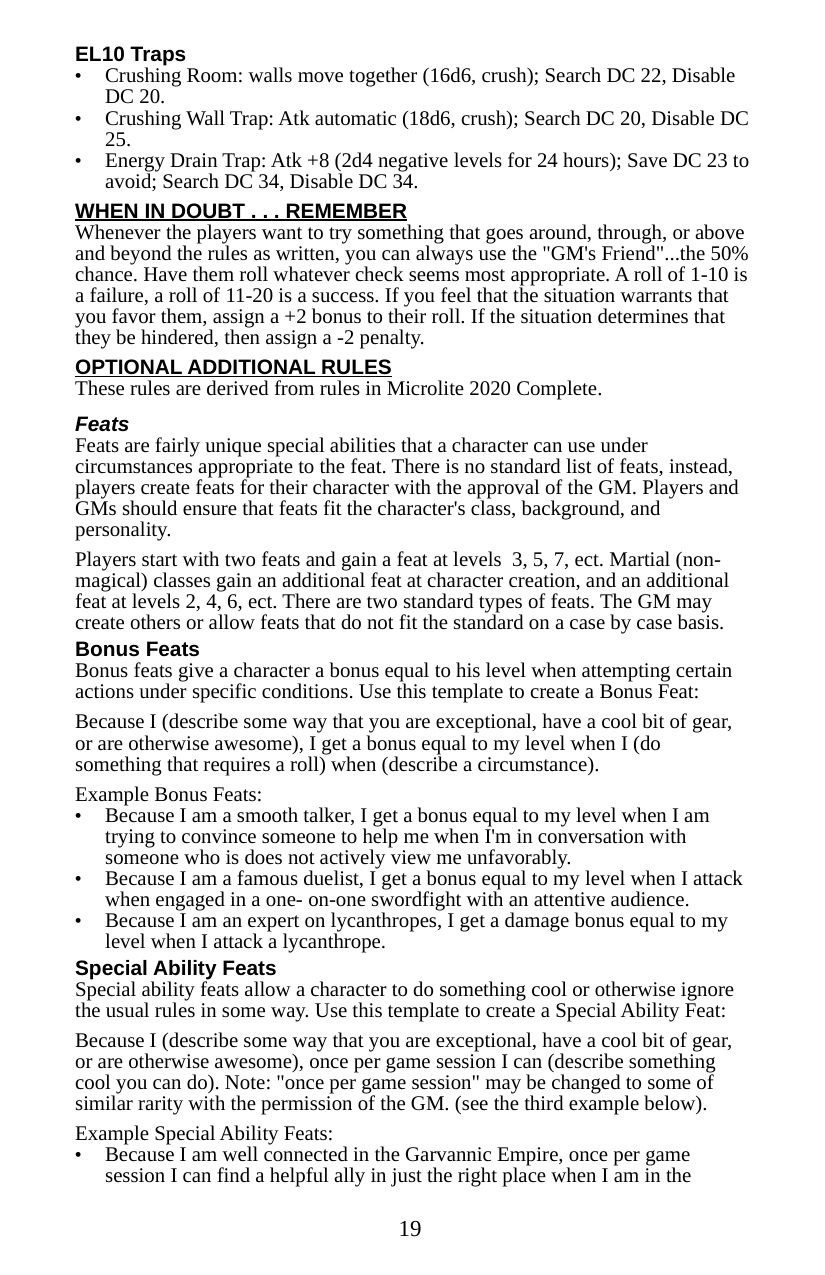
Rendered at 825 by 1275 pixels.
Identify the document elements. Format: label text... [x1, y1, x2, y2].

subtitle Feats [75, 414, 750, 436]
subtitle When in Doubt . . . Remember [75, 201, 750, 222]
list Energy Drain Trap: Atk +8 (2d4 negative levels for 24 hours); Save DC 23 to avoid; Search DC 34, Disable DC 34. [75, 150, 750, 192]
text Example Bonus Feats: [75, 784, 750, 805]
subtitle Special Ability Feats [75, 958, 750, 979]
text Feats are fairly unique special abilities that a character can use under circumstances appropriate to the feat. There is no standard list of feats, instead, players create feats for their character with the approval of the GM. Players and GMs should ensure that feats fit the character's class, background, and personality. [75, 436, 750, 541]
subtitle EL10 Traps [75, 45, 750, 66]
text Whenever the players want to try something that goes around, through, or above and beyond the rules as written, you can always use the "GM's Friend"...the 50% chance. Have them roll whatever check seems most appropriate. A roll of 1-10 is a failure, a roll of 11-20 is a success. If you feel that the situation warrants that you favor them, assign a +2 bonus to their roll. If the situation determines that they be hindered, then assign a -2 penalty. [75, 222, 750, 348]
text Because I (describe some way that you are exceptional, have a cool bit of gear, or are otherwise awesome), I get a bonus equal to my level when I (do something that requires a roll) when (describe a circumstance). [75, 712, 750, 775]
list Because I am a famous duelist, I get a bonus equal to my level when I attack when engaged in a one- on-one swordfight with an attentive audience. [75, 868, 750, 910]
text Special ability feats allow a character to do something cool or otherwise ignore the usual rules in some way. Use this template to create a Special Ability Feat: [75, 979, 750, 1022]
list Crushing Wall Trap: Atk automatic (18d6, crush); Search DC 20, Disable DC 25. [75, 108, 750, 150]
subtitle Optional additional Rules [75, 357, 750, 378]
text These rules are derived from rules in Microlite 2020 Complete. [75, 378, 750, 399]
text Players start with two feats and gain a feat at levels 3, 5, 7, ect. Martial (non-magical) classes gain an additional feat at character creation, and an additional feat at levels 2, 4, 6, ect. There are two standard types of feats. The GM may create others or allow feats that do not fit the standard on a case by case basis. [75, 550, 750, 634]
text Example Special Ability Feats: [75, 1124, 750, 1145]
list Crushing Room: walls move together (16d6, crush); Search DC 22, Disable DC 20. [75, 66, 750, 108]
list Because I am an expert on lycanthropes, I get a damage bonus equal to my level when I attack a lycanthrope. [75, 910, 750, 952]
text Because I (describe some way that you are exceptional, have a cool bit of gear, or are otherwise awesome), once per game session I can (describe something cool you can do). Note: "once per game session" may be changed to some of similar rarity with the permission of the GM. (see the third example below). [75, 1031, 750, 1115]
subtitle Bonus Feats [75, 640, 750, 661]
list Because I am a smooth talker, I get a bonus equal to my level when I am trying to convince someone to help me when I'm in conversation with someone who is does not actively view me unfavorably. [75, 805, 750, 868]
list Because I am well connected in the Garvannic Empire, once per game session I can find a helpful ally in just the right place when I am in the [75, 1145, 750, 1187]
text Bonus feats give a character a bonus equal to his level when attempting certain actions under specific conditions. Use this template to create a Bonus Feat: [75, 661, 750, 703]
